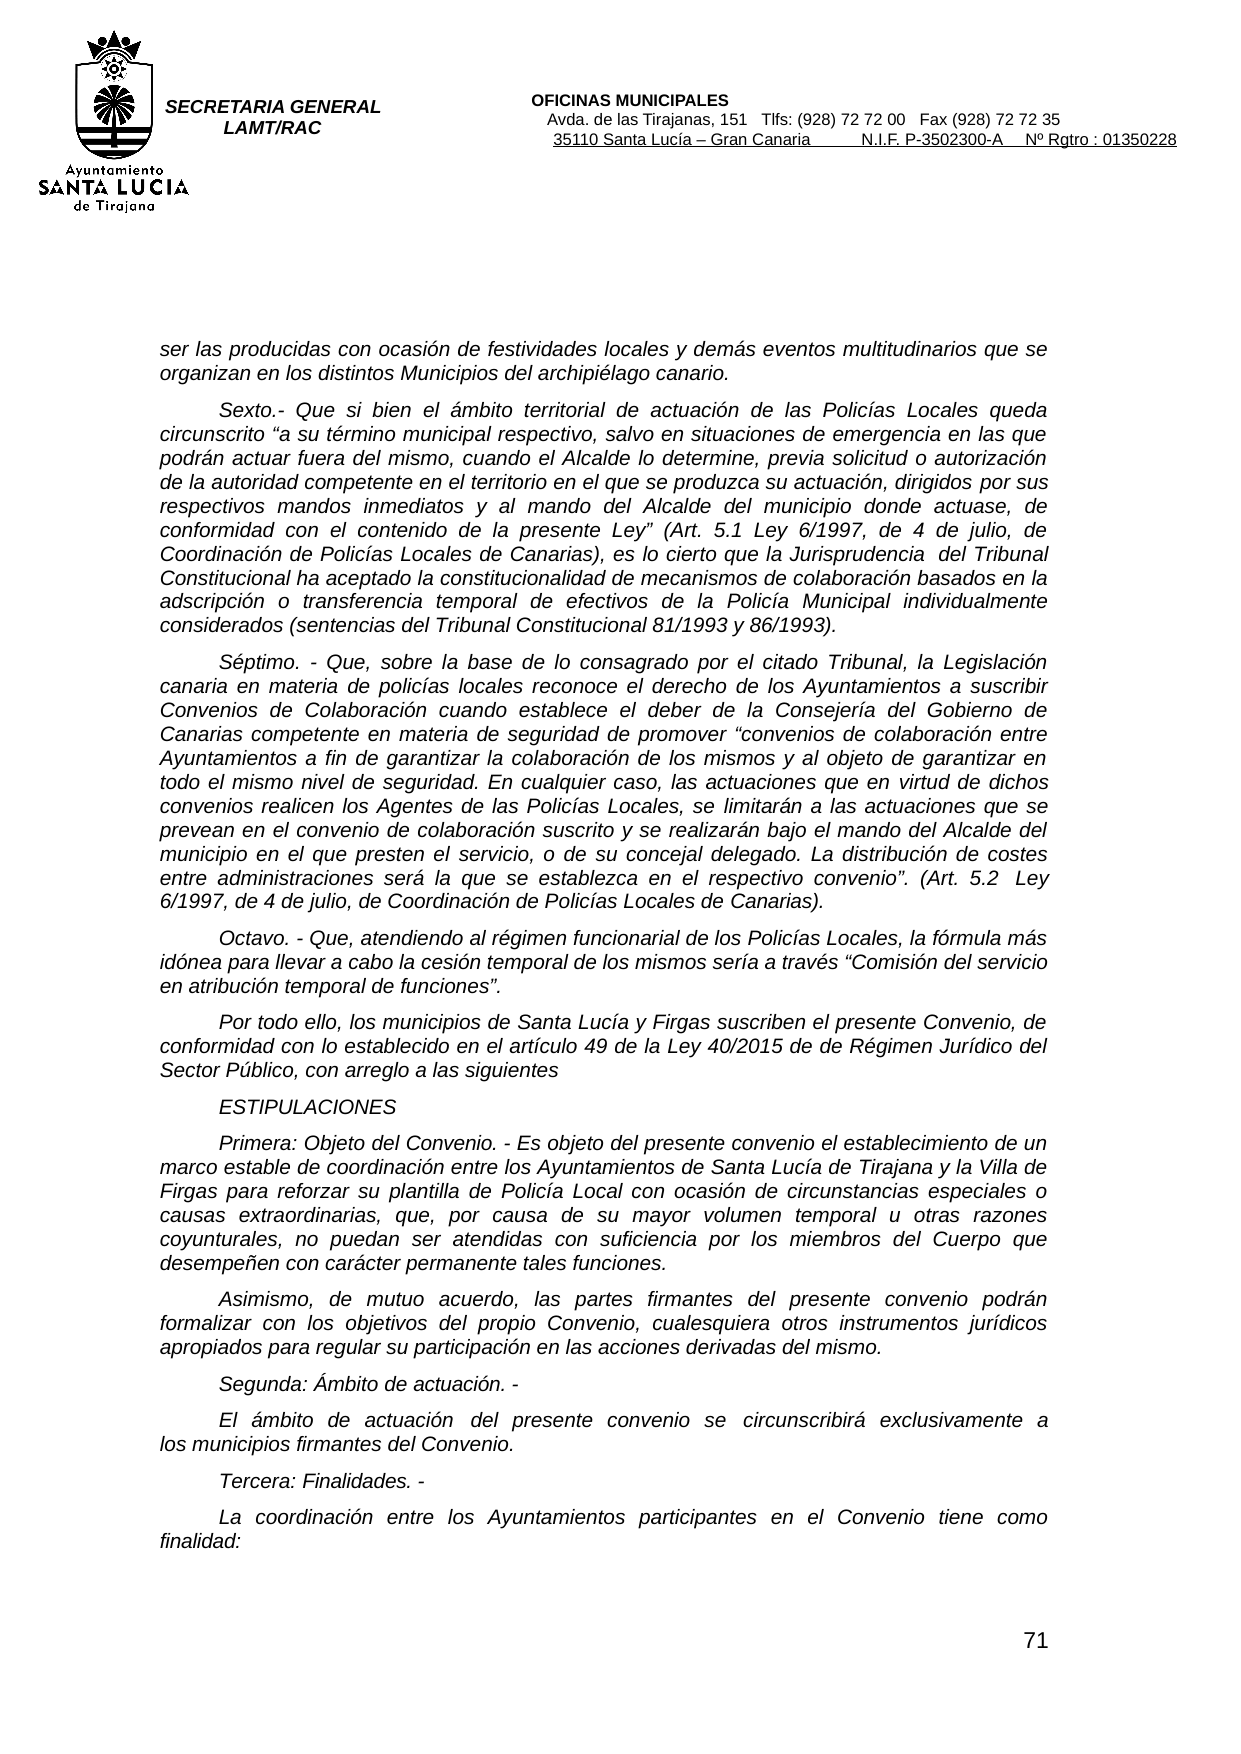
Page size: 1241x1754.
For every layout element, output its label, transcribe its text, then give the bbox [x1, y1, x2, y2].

text ser las producidas con ocasión de festividades locales y demás eventos multitudinarios que se organizan en los distintos Municipios del archipiélago canario. [159, 337, 1049, 385]
text El ámbito de actuación del presente convenio se circunscribirá exclusivamente a los municipios firmantes del Convenio. [159, 1408, 1049, 1456]
text Por todo ello, los municipios de Santa Lucía y Firgas suscriben el presente Convenio, de conformidad con lo establecido en el artículo 49 de la Ley 40/2015 de de Régimen Jurídico del Sector Público, con arreglo a las siguientes [159, 1010, 1049, 1082]
text ESTIPULACIONES [159, 1094, 1049, 1118]
picture [10, 0, 217, 239]
subtitle Tercera: Finalidades. - [159, 1468, 1049, 1492]
text Octavo. - Que, atendiendo al régimen funcionarial de los Policías Locales, la fórmula más idónea para llevar a cabo la cesión temporal de los mismos sería a través “Comisión del servicio en atribución temporal de funciones”. [159, 926, 1049, 998]
text Sexto.- Que si bien el ámbito territorial de actuación de las Policías Locales queda circunscrito “a su término municipal respectivo, salvo en situaciones de emergencia en las que podrán actuar fuera del mismo, cuando el Alcalde lo determine, previa solicitud o autorización de la autoridad competente en el territorio en el que se produzca su actuación, dirigidos por sus respectivos mandos inmediatos y al mando del Alcalde del municipio donde actuase, de conformidad con el contenido de la presente Ley” (Art. 5.1 Ley 6/1997, de 4 de julio, de Coordinación de Policías Locales de Canarias), es lo cierto que la Jurisprudencia del Tribunal Constitucional ha aceptado la constitucionalidad de mecanismos de colaboración basados en la adscripción o transferencia temporal de efectivos de la Policía Municipal individualmente considerados (sentencias del Tribunal Constitucional 81/1993 y 86/1993). [159, 398, 1049, 637]
subtitle Segunda: Ámbito de actuación. - [159, 1372, 1049, 1396]
text La coordinación entre los Ayuntamientos participantes en el Convenio tiene como finalidad: [159, 1505, 1049, 1553]
subtitle Primera: Objeto del Convenio. - Es objeto del presente convenio el establecimiento de un marco estable de coordinación entre los Ayuntamientos de Santa Lucía de Tirajana y la Villa de Firgas para reforzar su plantilla de Policía Local con ocasión de circunstancias especiales o causas extraordinarias, que, por causa de su mayor volumen temporal u otras razones coyunturales, no puedan ser atendidas con suficiencia por los miembros del Cuerpo que desempeñen con carácter permanente tales funciones. [159, 1131, 1049, 1275]
text Séptimo. - Que, sobre la base de lo consagrado por el citado Tribunal, la Legislación canaria en materia de policías locales reconoce el derecho de los Ayuntamientos a suscribir Convenios de Colaboración cuando establece el deber de la Consejería del Gobierno de Canarias competente en materia de seguridad de promover “convenios de colaboración entre Ayuntamientos a fin de garantizar la colaboración de los mismos y al objeto de garantizar en todo el mismo nivel de seguridad. En cualquier caso, las actuaciones que en virtud de dichos convenios realicen los Agentes de las Policías Locales, se limitarán a las actuaciones que se prevean en el convenio de colaboración suscrito y se realizarán bajo el mando del Alcalde del municipio en el que presten el servicio, o de su concejal delegado. La distribución de costes entre administraciones será la que se establezca en el respectivo convenio”. (Art. 5.2 Ley 6/1997, de 4 de julio, de Coordinación de Policías Locales de Canarias). [159, 650, 1049, 913]
text Asimismo, de mutuo acuerdo, las partes firmantes del presente convenio podrán formalizar con los objetivos del propio Convenio, cualesquiera otros instrumentos jurídicos apropiados para regular su participación en las acciones derivadas del mismo. [159, 1287, 1049, 1359]
